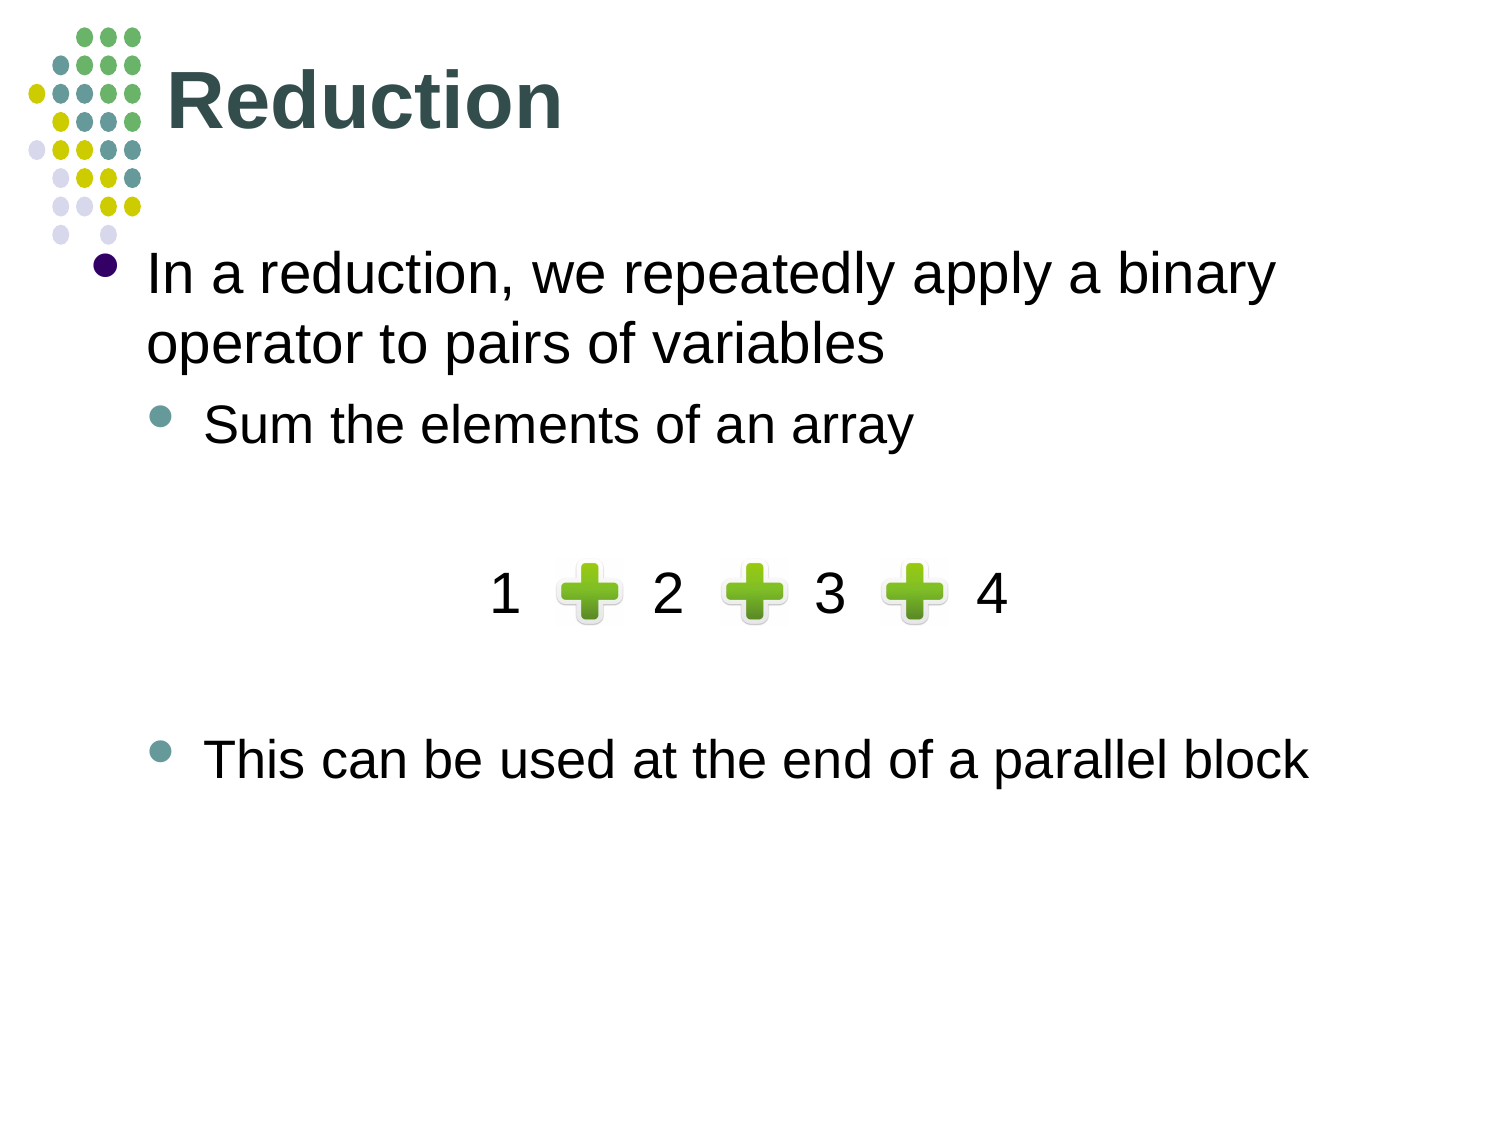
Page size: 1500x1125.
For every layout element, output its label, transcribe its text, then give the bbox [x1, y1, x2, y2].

title Reduction [151, 40, 1390, 176]
list In a reduction, we repeatedly apply a binary operator to pairs of variables Sum the elements of an array 1 2 3 4 This can be used at the end of a parallel block [75, 228, 1426, 798]
picture [880, 558, 949, 626]
picture [555, 558, 624, 626]
picture [720, 558, 789, 626]
